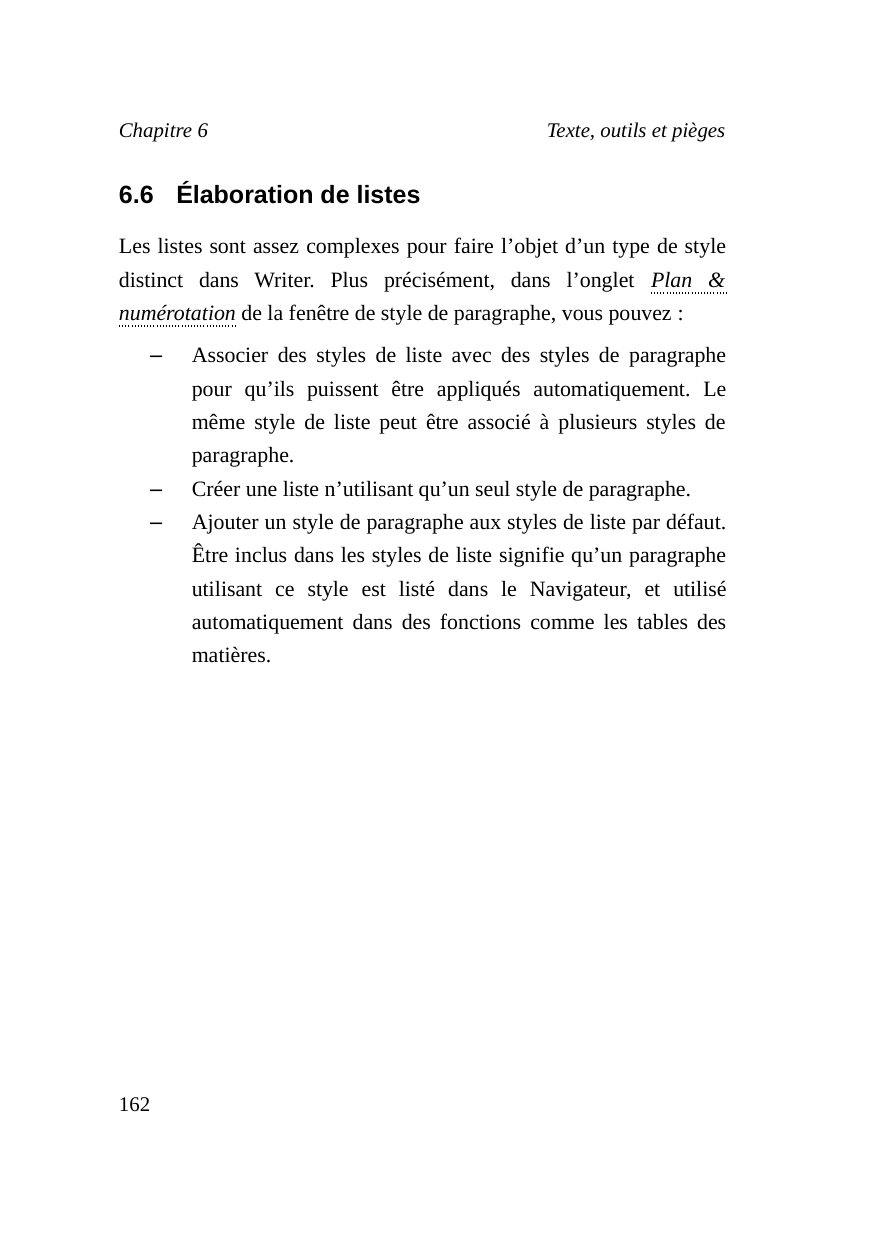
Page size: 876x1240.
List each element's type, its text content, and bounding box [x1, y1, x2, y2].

list Associer des styles de liste avec des styles de paragraphe pour qu’ils puissent être appliqués automatiquement. Le même style de liste peut être associé à plusieurs styles de paragraphe. [150, 336, 727, 469]
list Créer une liste n’utilisant qu’un seul style de paragraphe. [150, 469, 727, 503]
subtitle Élaboration de listes [119, 177, 727, 211]
list Ajouter un style de paragraphe aux styles de liste par défaut. Être inclus dans les styles de liste signifie qu’un paragraphe utilisant ce style est listé dans le Navigateur, et utilisé automatiquement dans des fonctions comme les tables des matières. [150, 503, 727, 669]
text Les listes sont assez complexes pour faire l’objet d’un type de style distinct dans Writer. Plus précisément, dans l’onglet Plan & numérotation de la fenêtre de style de paragraphe, vous pouvez : [119, 227, 727, 327]
